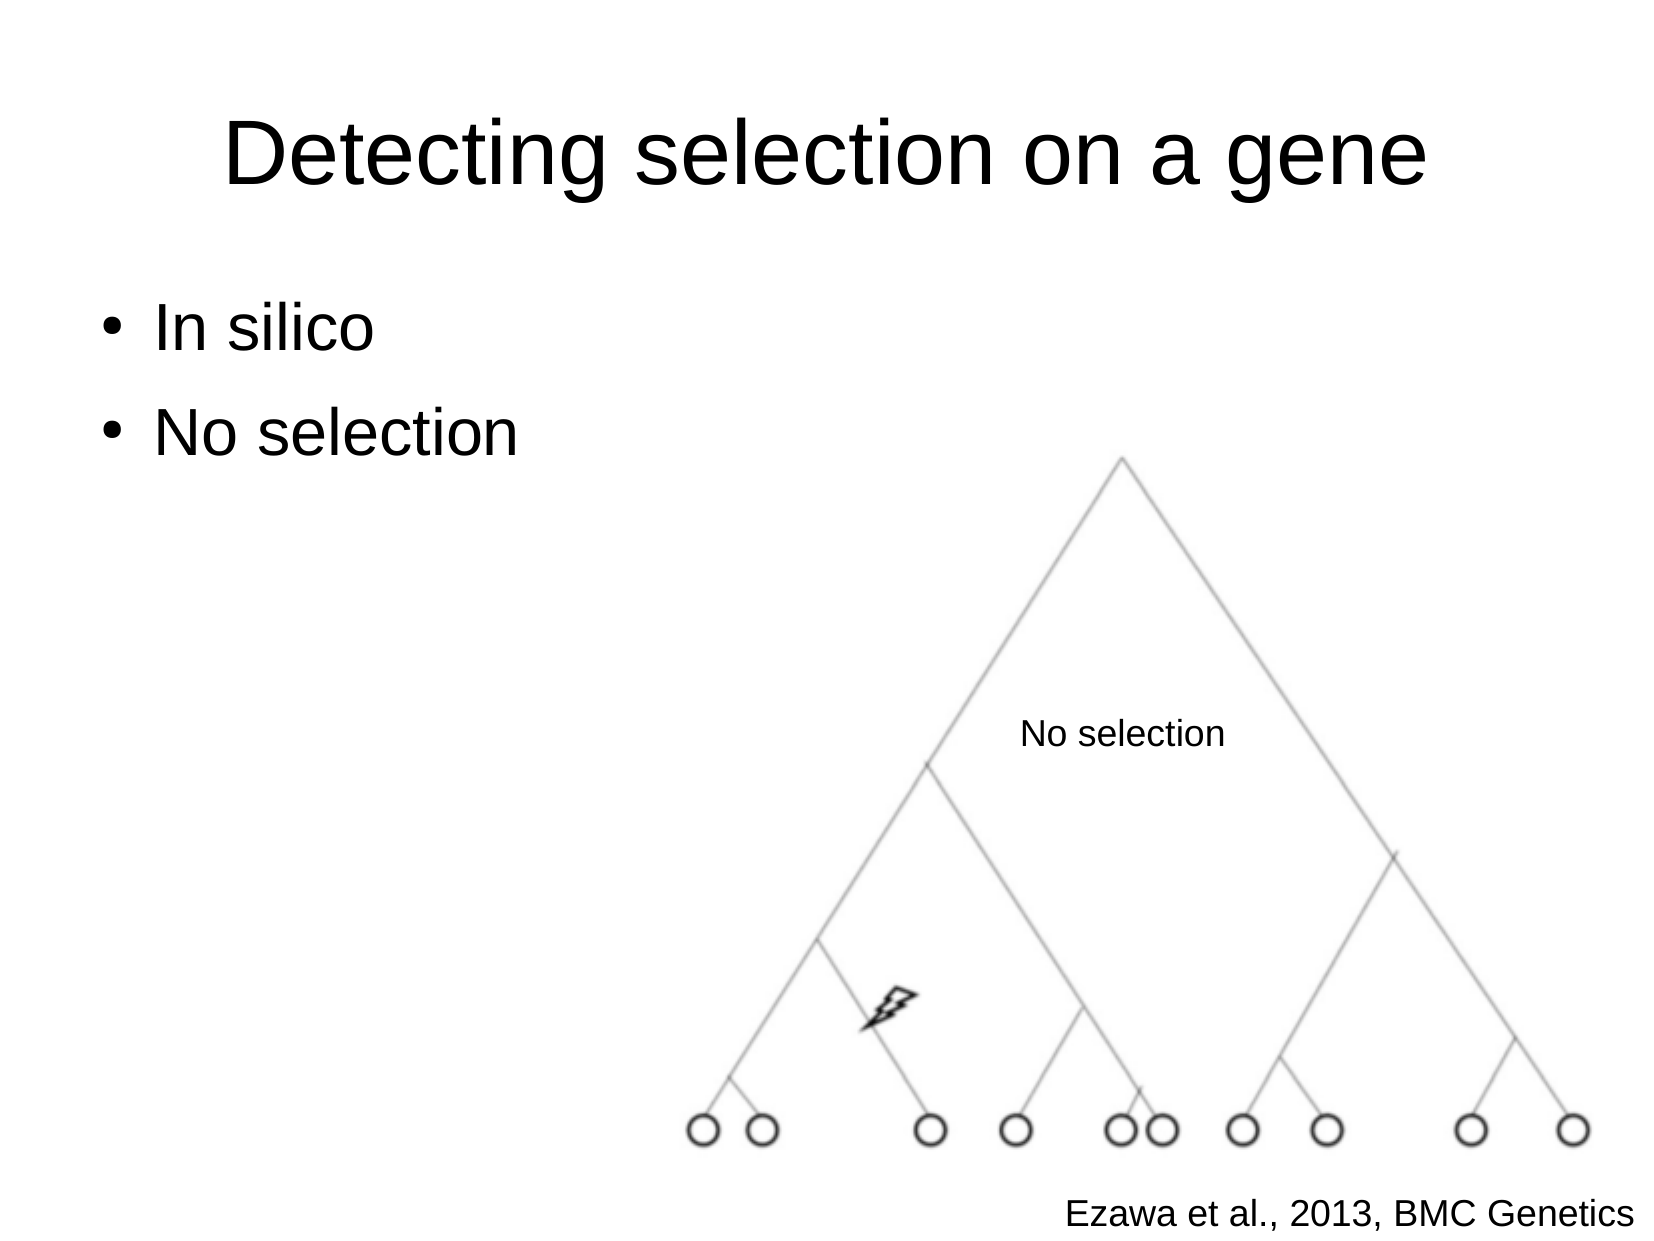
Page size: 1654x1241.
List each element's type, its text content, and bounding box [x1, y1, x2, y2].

text_box Ezawa et al., 2013, BMC Genetics [1050, 1185, 1651, 1241]
text_box No selection [1005, 705, 1241, 762]
list In silico No selection [82, 290, 1571, 1010]
title Detecting selection on a gene [82, 49, 1571, 257]
picture [664, 444, 1606, 1164]
